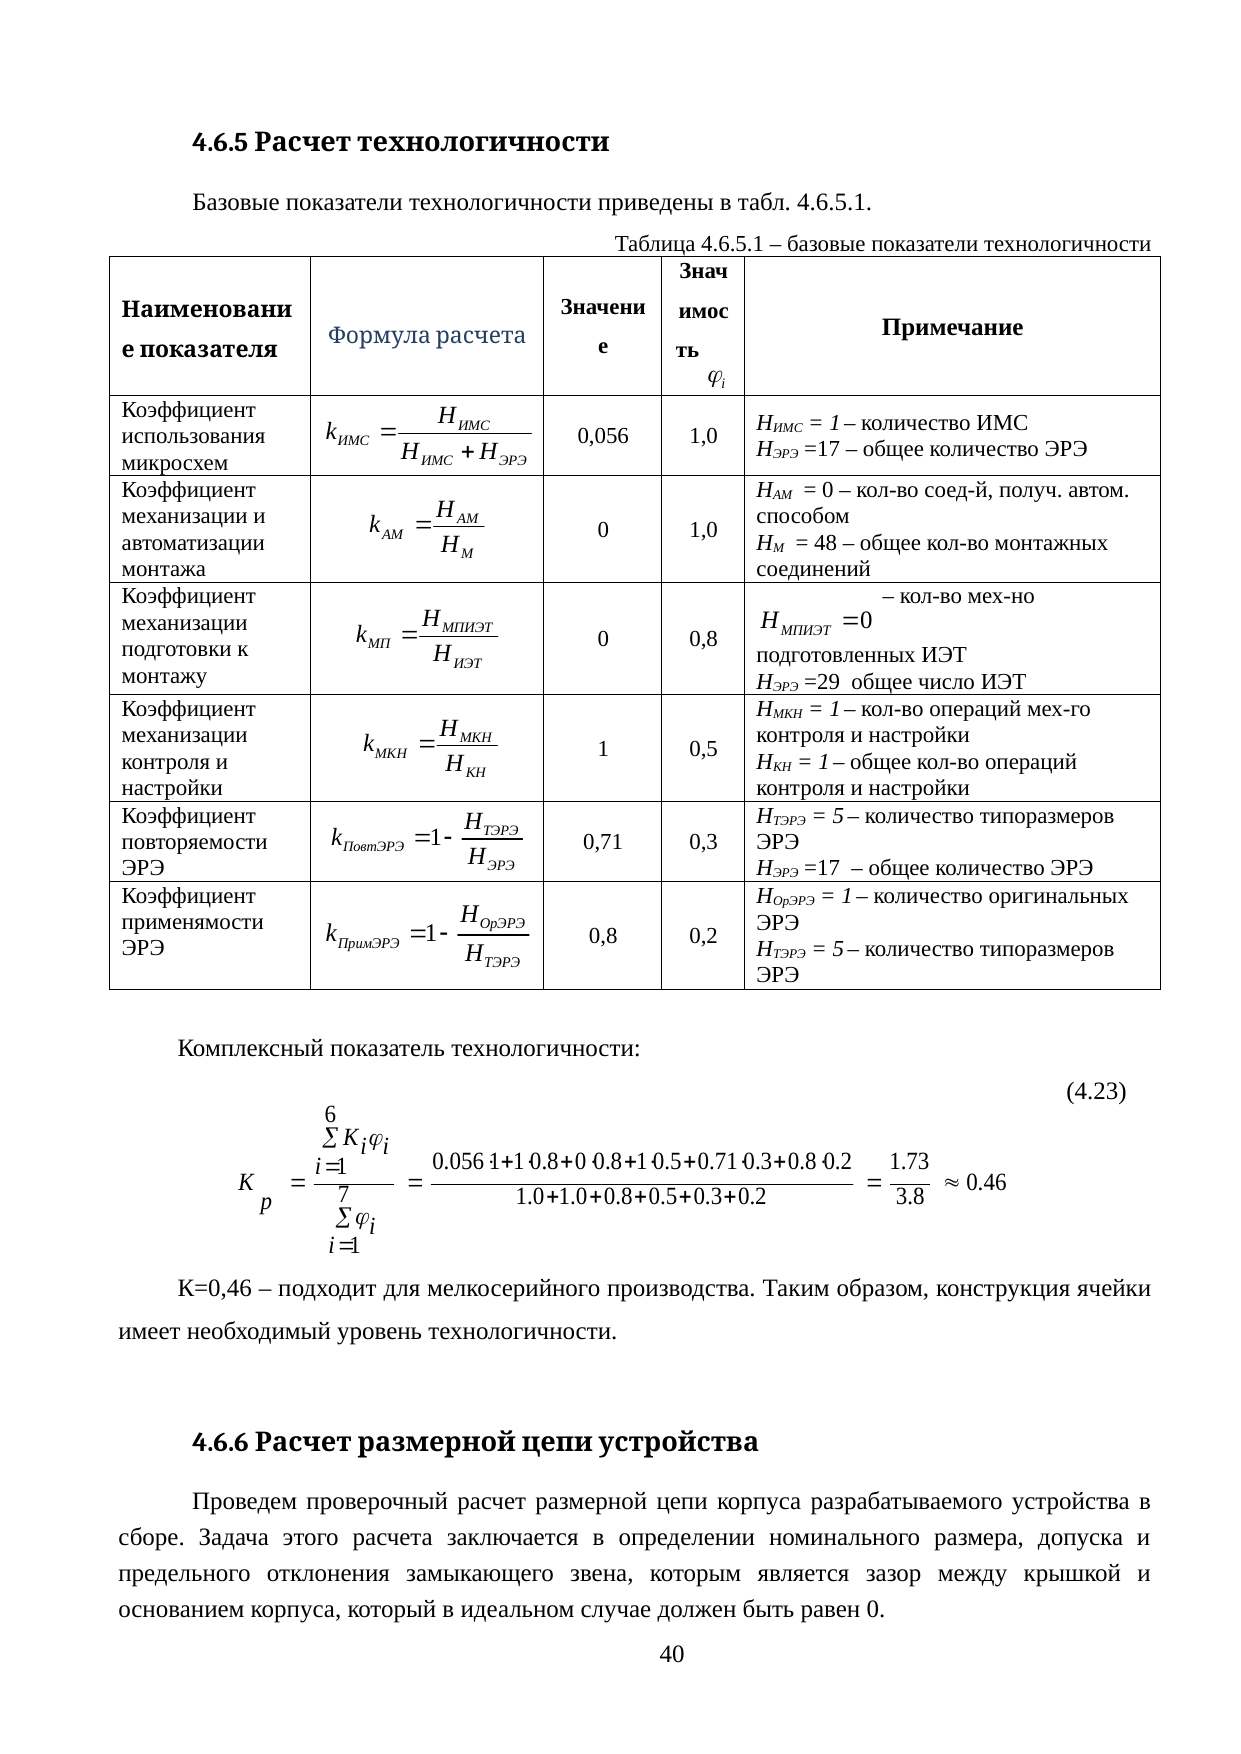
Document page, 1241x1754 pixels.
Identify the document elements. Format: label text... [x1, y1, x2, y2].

table_cell 0,8 [544, 882, 661, 988]
text (4.23) [118, 1076, 1152, 1258]
table_cell 1,0 [662, 396, 744, 475]
table_cell HИМС = 1 – количество ИМС HЭРЭ =17 – общее количество ЭРЭ [745, 396, 1160, 475]
table_cell 0,5 [662, 695, 744, 801]
table_cell 1 [544, 695, 661, 801]
subtitle 4.6.5 Расчет технологичности [118, 127, 1152, 159]
table_cell 0,8 [662, 583, 744, 694]
table_cell 0,71 [544, 802, 661, 881]
table_cell Коэффициент применямости ЭРЭ [110, 882, 310, 988]
text Таблица 4.6.5.1 – базовые показатели технологичности [118, 230, 1152, 256]
text Базовые показатели технологичности приведены в табл. 4.6.5.1. [118, 187, 1152, 215]
table_cell 0,3 [662, 802, 744, 881]
table_cell 0 [544, 476, 661, 582]
table_cell 0,056 [544, 396, 661, 475]
table_cell Коэффициент механизации контроля и настройки [110, 695, 310, 801]
table_cell – кол-во мех-но подготовленных ИЭТ HЭРЭ =29 общее число ИЭТ [745, 583, 1160, 694]
table_header Значимость [662, 257, 744, 395]
table_cell Коэффициент повторяемости ЭРЭ [110, 802, 310, 881]
table_cell Коэффициент механизации подготовки к монтажу [110, 583, 310, 694]
table_cell [311, 695, 543, 801]
table_header Значение [544, 257, 661, 395]
table_cell 0 [544, 583, 661, 694]
text Проведем проверочный расчет размерной цепи корпуса разрабатываемого устройства в сборе. Задача этого расчета заключается в определении номинального размера, допуска и предельного отклонения замыкающего звена, которым является зазор между крышкой и основанием корпуса, который в идеальном случае должен быть равен 0. [118, 1486, 1152, 1623]
table_cell HОрЭРЭ = 1 – количество оригинальных ЭРЭ HТЭРЭ = 5 – количество типоразмеров ЭРЭ [745, 882, 1160, 988]
table_cell 1,0 [662, 476, 744, 582]
table_header Наименование показателя [110, 257, 310, 395]
table_cell HАМ = 0 – кол-во соед-й, получ. автом. способом HМ = 48 – общее кол-во монтажных соединений [745, 476, 1160, 582]
table_cell 0,2 [662, 882, 744, 988]
table_cell [311, 583, 543, 694]
table_cell Коэффициент использования микросхем [110, 396, 310, 475]
table_cell HТЭРЭ = 5 – количество типоразмеров ЭРЭ HЭРЭ =17 – общее количество ЭРЭ [745, 802, 1160, 881]
table_cell Коэффициент механизации и автоматизации монтажа [110, 476, 310, 582]
table_cell [311, 882, 543, 988]
text К=0,46 – подходит для мелкосерийного производства. Таким образом, конструкция ячейки имеет необходимый уровень технологичности. [118, 1273, 1152, 1345]
table_header Формула расчета [311, 257, 543, 395]
table_cell [311, 396, 543, 475]
table_cell [311, 802, 543, 881]
subtitle 4.6.6 Расчет размерной цепи устройства [118, 1427, 1152, 1458]
table_header Примечание [745, 257, 1160, 395]
table_cell [311, 476, 543, 582]
text Комплексный показатель технологичности: [118, 1033, 1152, 1061]
table_cell HМКН = 1 – кол-во операций мех-го контроля и настройки HКН = 1 – общее кол-во операций контроля и настройки [745, 695, 1160, 801]
